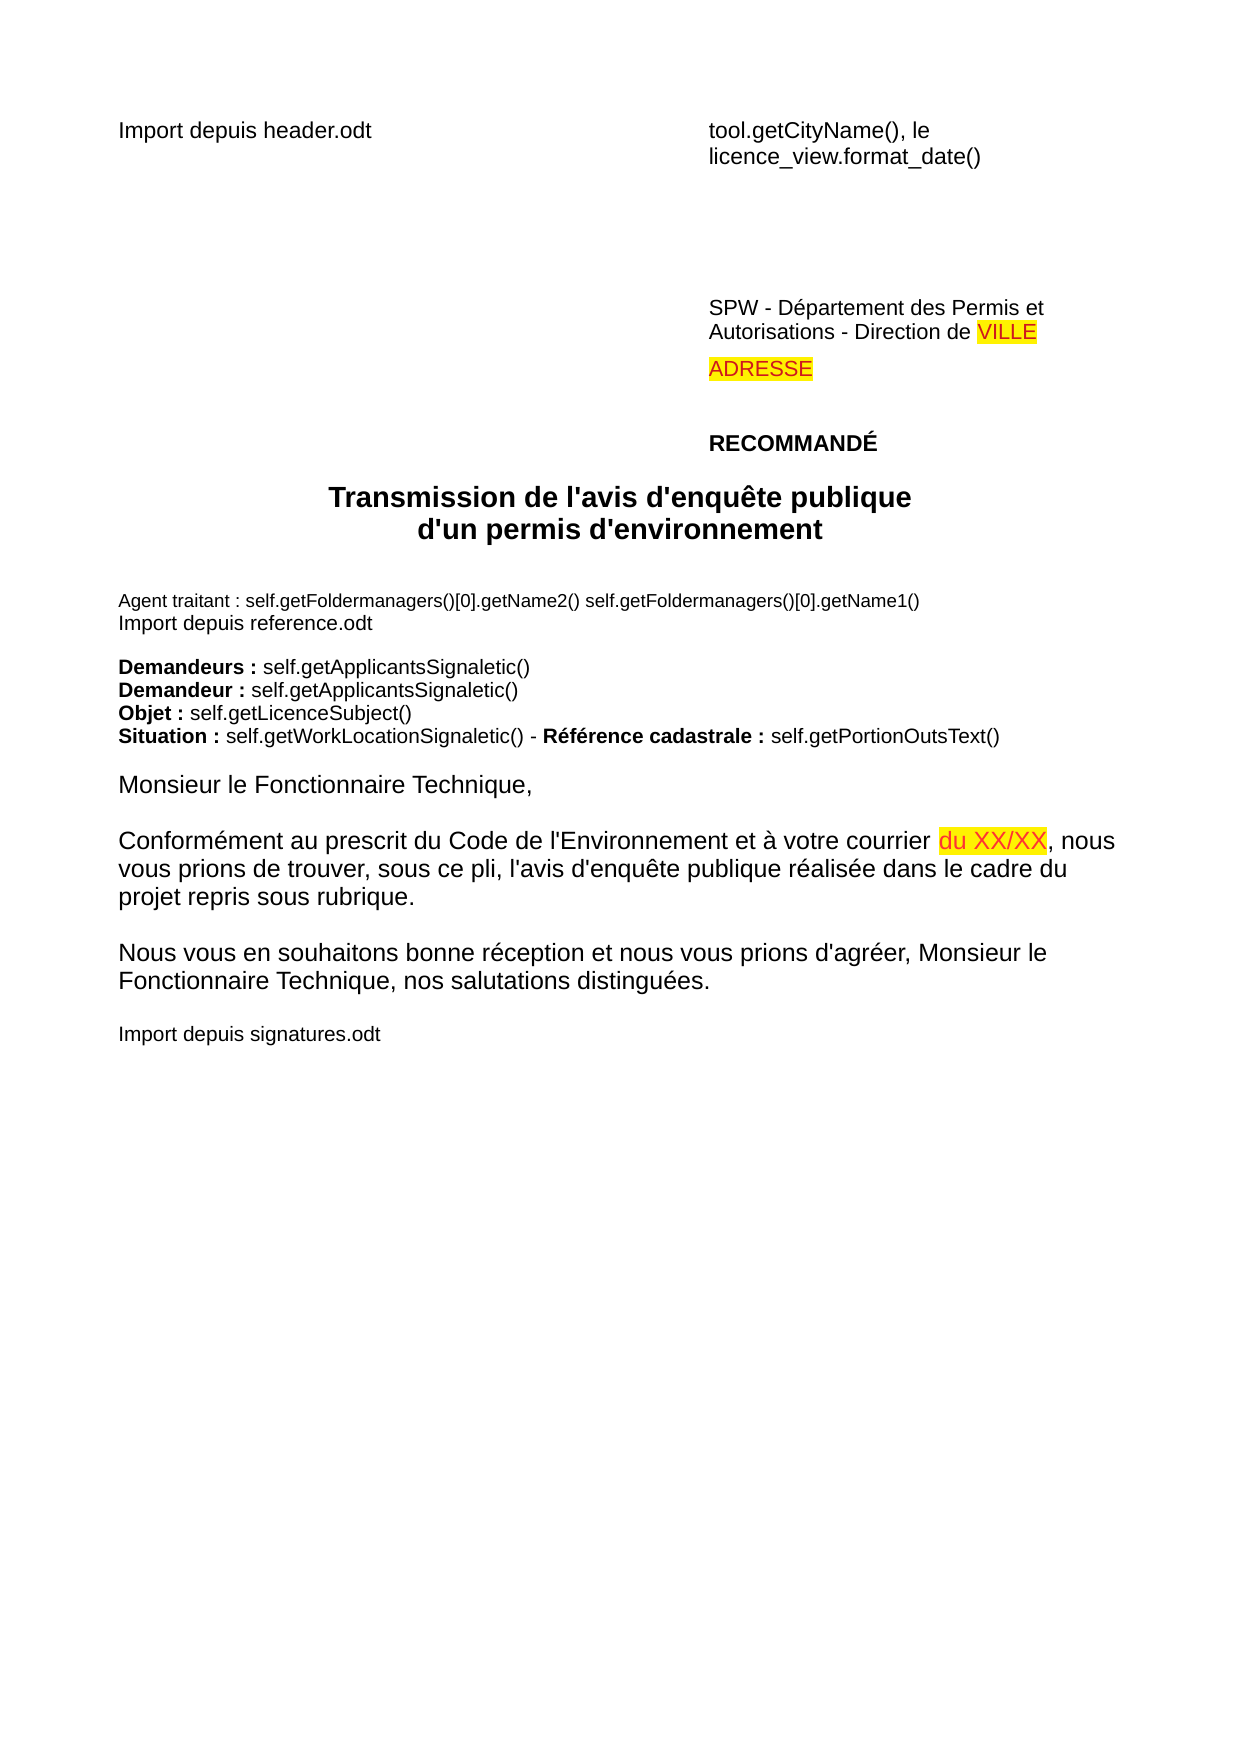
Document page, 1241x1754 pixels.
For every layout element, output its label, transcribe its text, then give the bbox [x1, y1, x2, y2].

table_header Import depuis header.odt [118, 118, 708, 456]
text Conformément au prescrit du Code de l'Environnement et à votre courrier du XX/XX, nous vous prions de trouver, sous ce pli, l'avis d'enquête publique réalisée dans le cadre du projet repris sous rubrique. [118, 827, 1122, 911]
text Import depuis reference.odt [118, 611, 1122, 634]
table_header tool.getCityName(), le licence_view.format_date() SPW - Département des Permis et Autorisations - Direction de VILLE ADRESSE RECOMMANDÉ [709, 118, 1128, 456]
title d'un permis d'environnement [118, 513, 1122, 546]
text Nous vous en souhaitons bonne réception et nous vous prions d'agréer, Monsieur le Fonctionnaire Technique, nos salutations distinguées. [118, 939, 1122, 995]
title Transmission de l'avis d'enquête publique [118, 481, 1122, 513]
text Demandeur : self.getApplicantsSignaletic() [118, 678, 1122, 702]
text Monsieur le Fonctionnaire Technique, [118, 771, 1122, 799]
text Demandeurs : self.getApplicantsSignaletic() [118, 655, 1122, 678]
text Agent traitant : self.getFoldermanagers()[0].getName2() self.getFoldermanagers()[0].getName1() [118, 590, 1122, 611]
text Situation : self.getWorkLocationSignaletic() - Référence cadastrale : self.getPortionOutsText() [118, 725, 1122, 748]
text Objet : self.getLicenceSubject() [118, 702, 1122, 725]
text Import depuis signatures.odt [118, 1023, 1122, 1046]
